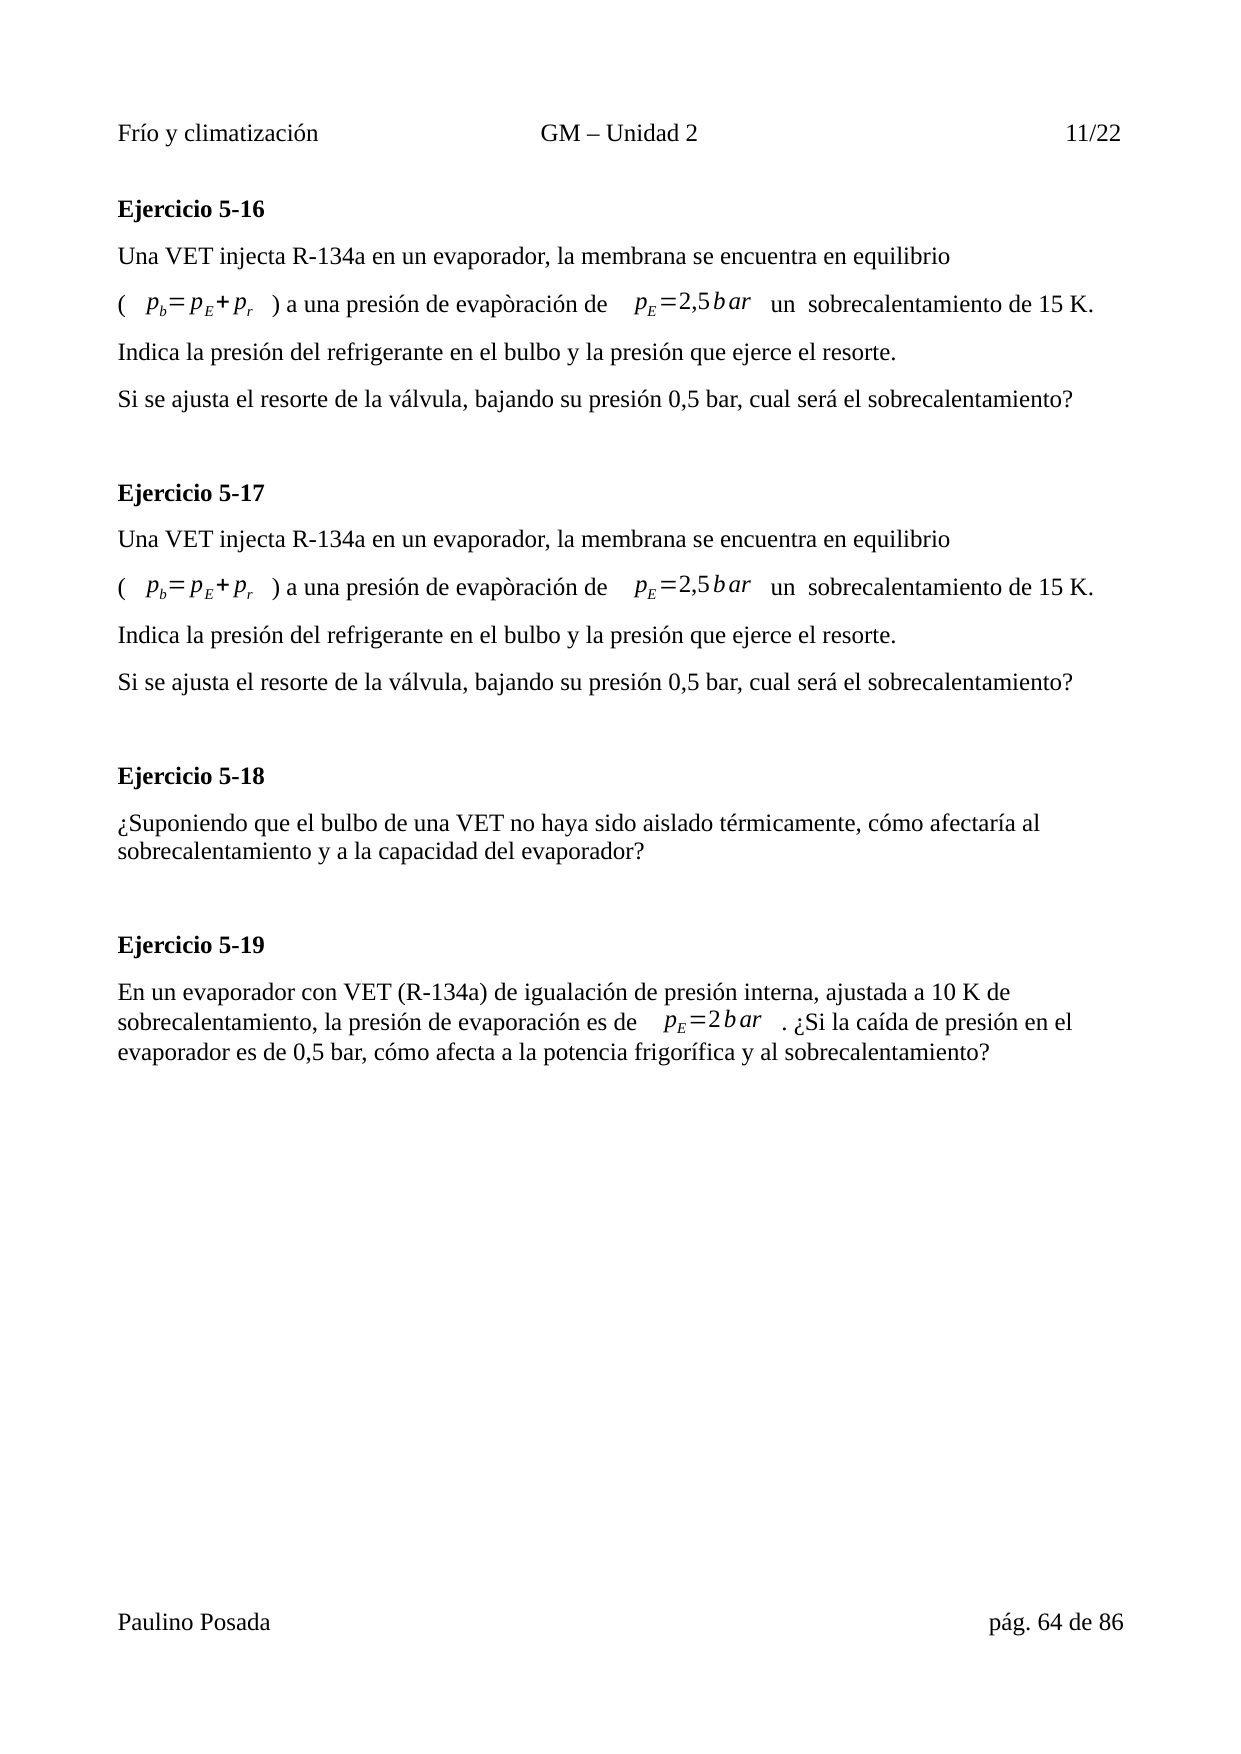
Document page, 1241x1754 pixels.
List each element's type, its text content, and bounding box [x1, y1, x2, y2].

text Si se ajusta el resorte de la válvula, bajando su presión 0,5 bar, cual será el sobrecalentamiento? [117, 384, 1123, 413]
text Ejercicio 5-16 [117, 194, 1123, 223]
text Ejercicio 5-17 [117, 478, 1123, 506]
text Una VET injecta R-134a en un evaporador, la membrana se encuentra en equilibrio [117, 241, 1123, 270]
text Si se ajusta el resorte de la válvula, bajando su presión 0,5 bar, cual será el sobrecalentamiento? [117, 667, 1123, 696]
text Indica la presión del refrigerante en el bulbo y la presión que ejerce el resorte. [117, 621, 1123, 649]
text Ejercicio 5-18 [117, 761, 1123, 789]
text () a una presión de evapòración de un sobrecalentamiento de 15 K. [117, 288, 1123, 319]
text () a una presión de evapòración de un sobrecalentamiento de 15 K. [117, 571, 1123, 602]
text En un evaporador con VET (R-134a) de igualación de presión interna, ajustada a 10 K de sobrecalentamiento, la presión de evaporación es de . ¿Si la caída de presión en el evaporador es de 0,5 bar, cómo afecta a la potencia frigorífica y al sobrecalentamiento? [117, 977, 1123, 1066]
text Indica la presión del refrigerante en el bulbo y la presión que ejerce el resorte. [117, 337, 1123, 366]
text Una VET injecta R-134a en un evaporador, la membrana se encuentra en equilibrio [117, 524, 1123, 553]
text Ejercicio 5-19 [117, 930, 1123, 959]
text ¿Suponiendo que el bulbo de una VET no haya sido aislado térmicamente, cómo afectaría al sobrecalentamiento y a la capacidad del evaporador? [117, 808, 1123, 865]
